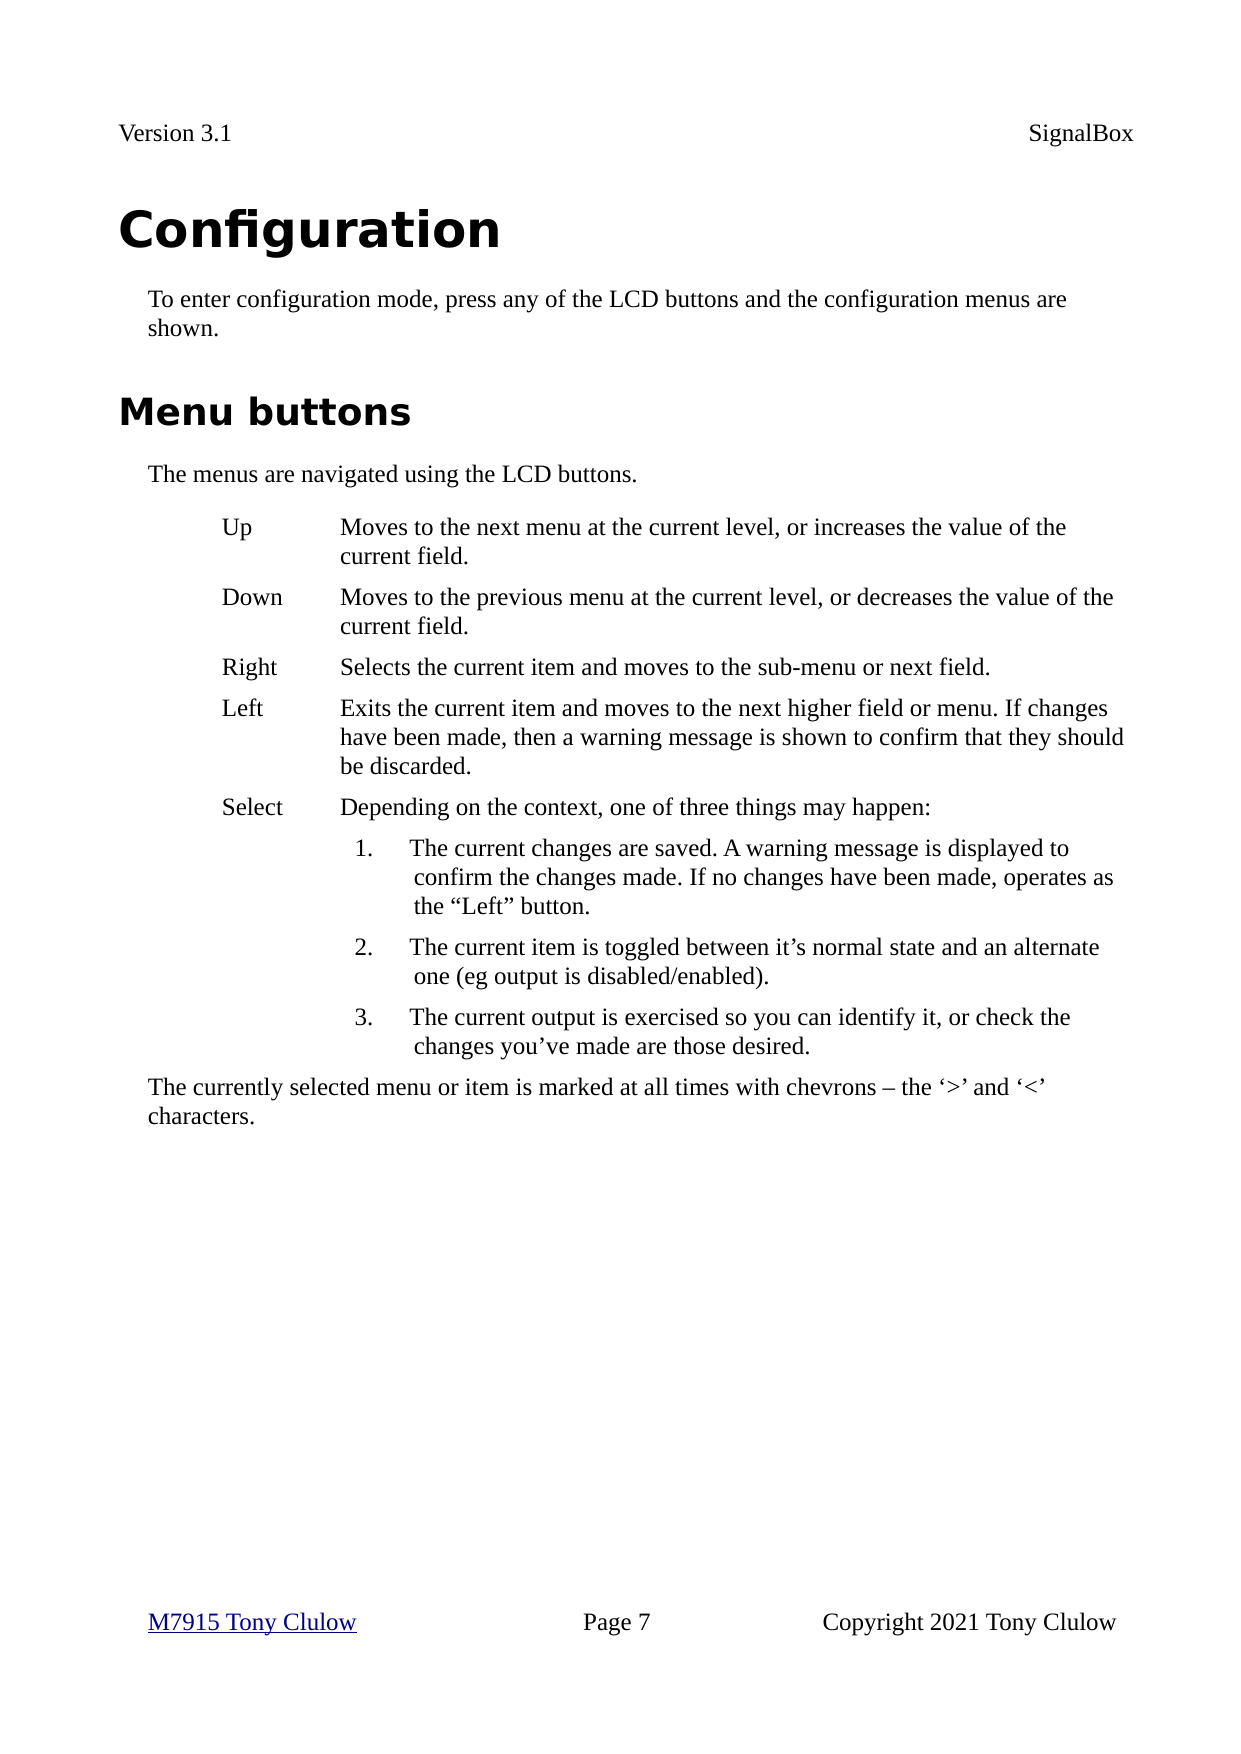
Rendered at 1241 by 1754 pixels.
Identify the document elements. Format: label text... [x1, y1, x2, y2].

list The current changes are saved. A warning message is displayed to confirm the changes made. If no changes have been made, operates as the “Left” button. [354, 833, 1134, 919]
subtitle Configuration [118, 201, 1134, 259]
list The current output is exercised so you can identify it, or check the changes you’ve made are those desired. [354, 1002, 1134, 1059]
text Select Depending on the context, one of three things may happen: [222, 792, 1134, 821]
list The currently selected menu or item is marked at all times with chevrons – the ‘>’ and ‘<’ characters. [148, 1072, 1134, 1129]
list The current item is toggled between it’s normal state and an alternate one (eg output is disabled/enabled). [354, 932, 1134, 989]
text Right Selects the current item and moves to the sub-menu or next field. [222, 652, 1134, 681]
text To enter configuration mode, press any of the LCD buttons and the configuration menus are shown. [148, 284, 1134, 341]
text The menus are navigated using the LCD buttons. [148, 459, 1134, 488]
text Left Exits the current item and moves to the next higher field or menu. If changes have been made, then a warning message is shown to confirm that they should be discarded. [222, 693, 1134, 779]
text Down Moves to the previous menu at the current level, or decreases the value of the current field. [222, 582, 1134, 639]
text Up Moves to the next menu at the current level, or increases the value of the current field. [222, 512, 1134, 569]
subtitle Menu buttons [118, 391, 1134, 434]
